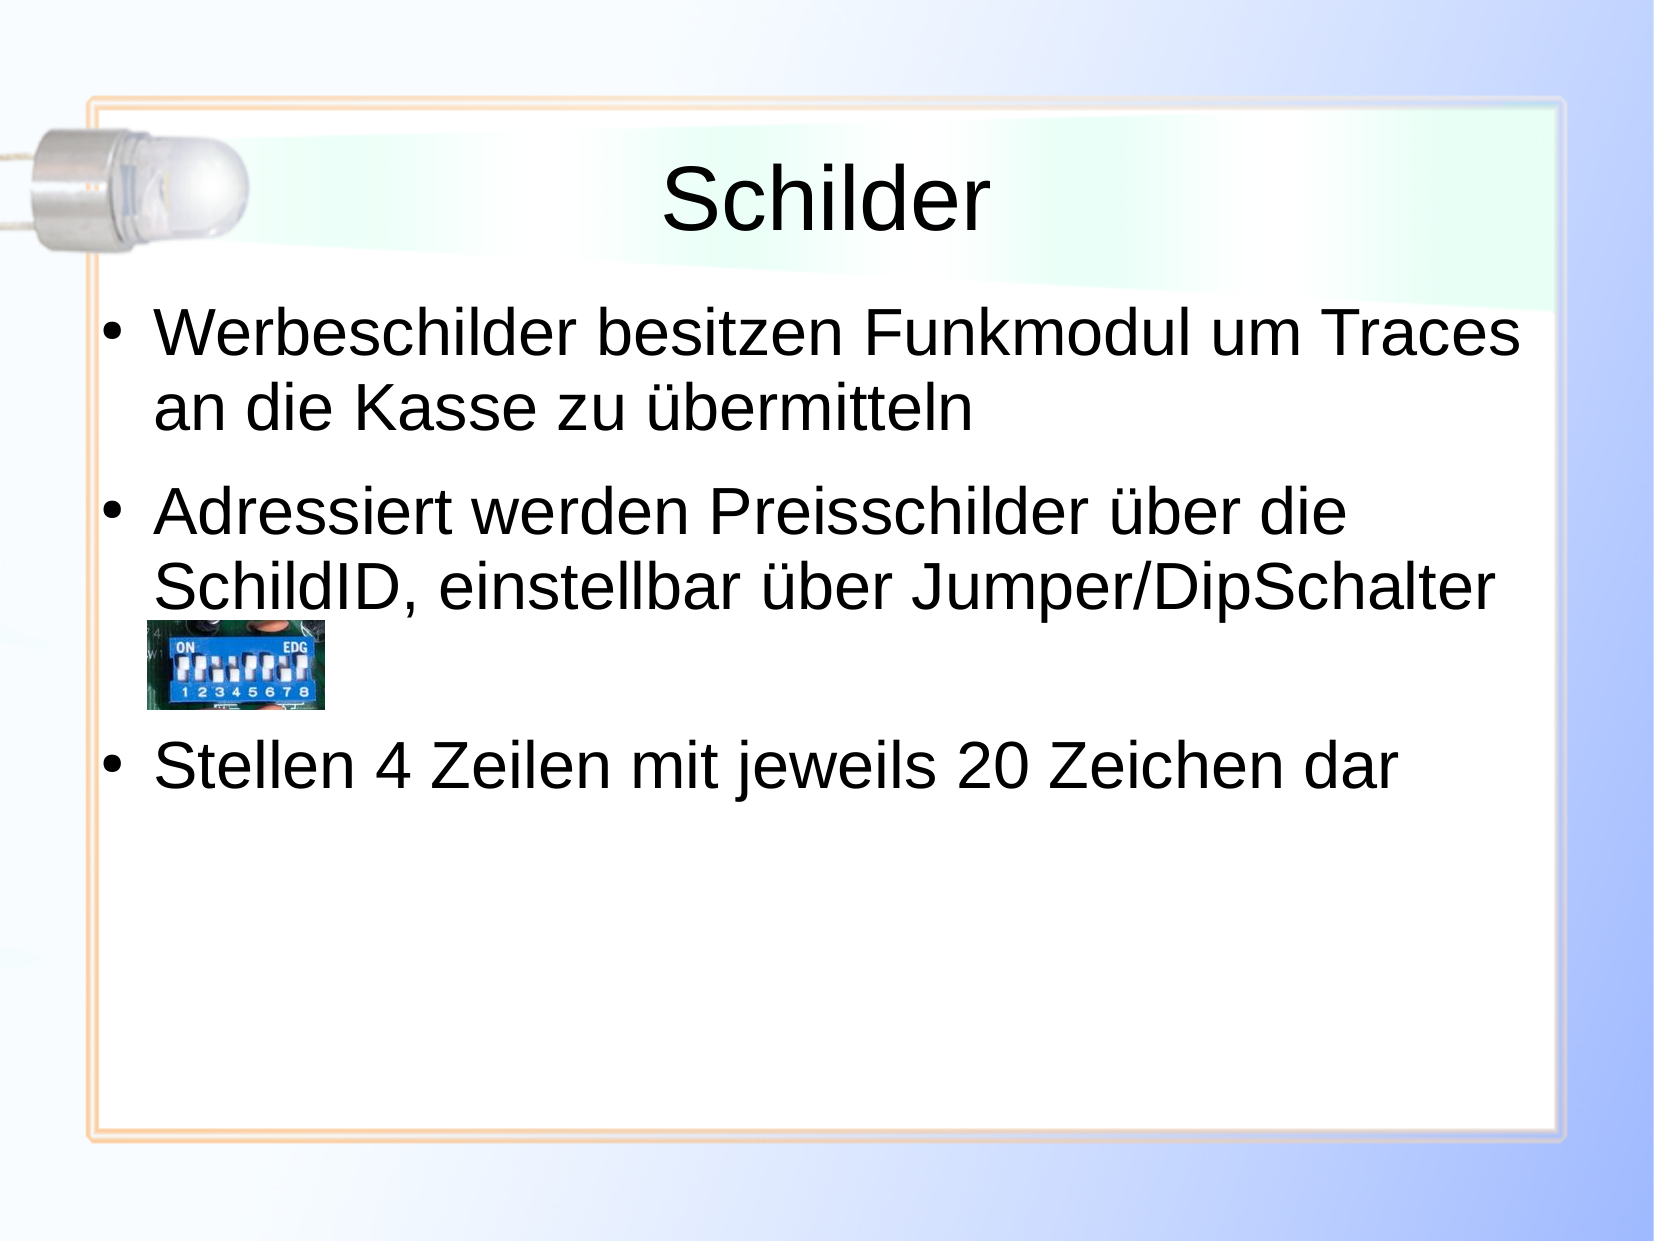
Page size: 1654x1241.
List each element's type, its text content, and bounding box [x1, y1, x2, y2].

picture [0, 0, 1654, 1241]
title Schilder [82, 102, 1571, 295]
list Werbeschilder besitzen Funkmodul um Traces an die Kasse zu übermitteln Adressiert werden Preisschilder über die SchildID, einstellbar über Jumper/DipSchalter Stellen 4 Zeilen mit jeweils 20 Zeichen dar [82, 295, 1571, 1142]
